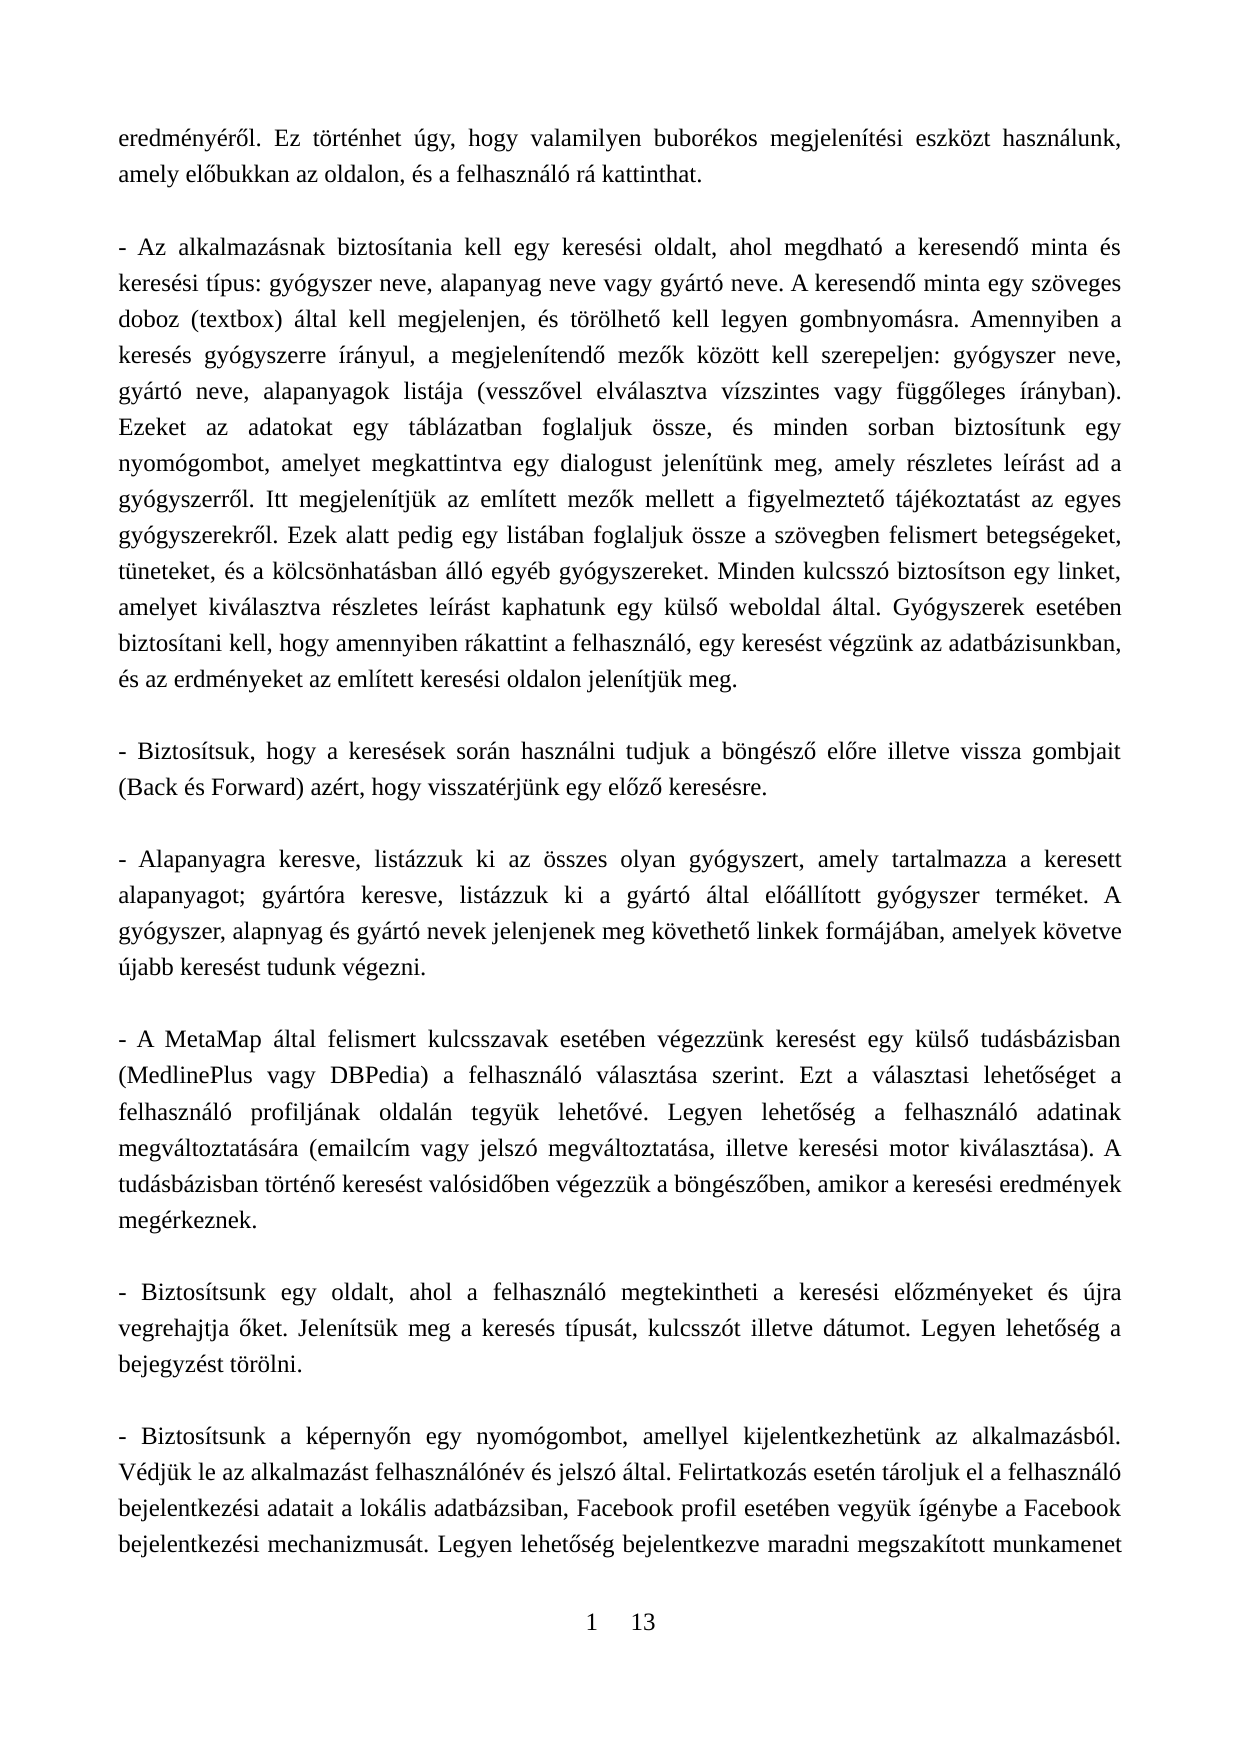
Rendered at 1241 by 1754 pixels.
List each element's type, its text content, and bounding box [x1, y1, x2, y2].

subtitle - Az alkalmazásnak biztosítania kell egy keresési oldalt, ahol megdható a keresendő minta és keresési típus: gyógyszer neve, alapanyag neve vagy gyártó neve. A keresendő minta egy szöveges doboz (textbox) által kell megjelenjen, és törölhető kell legyen gombnyomásra. Amennyiben a keresés gyógyszerre írányul, a megjelenítendő mezők között kell szerepeljen: gyógyszer neve, gyártó neve, alapanyagok listája (vesszővel elválasztva vízszintes vagy függőleges írányban). Ezeket az adatokat egy táblázatban foglaljuk össze, és minden sorban biztosítunk egy nyomógombot, amelyet megkattintva egy dialogust jelenítünk meg, amely részletes leírást ad a gyógyszerről. Itt megjelenítjük az említett mezők mellett a figyelmeztető tájékoztatást az egyes gyógyszerekről. Ezek alatt pedig egy listában foglaljuk össze a szövegben felismert betegségeket, tüneteket, és a kölcsönhatásban álló egyéb gyógyszereket. Minden kulcsszó biztosítson egy linket, amelyet kiválasztva részletes leírást kaphatunk egy külső weboldal által. Gyógyszerek esetében biztosítani kell, hogy amennyiben rákattint a felhasználó, egy keresést végzünk az adatbázisunkban, és az erdményeket az említett keresési oldalon jelenítjük meg. [118, 226, 1122, 695]
subtitle - Biztosítsunk egy oldalt, ahol a felhasználó megtekintheti a keresési előzményeket és újra vegrehajtja őket. Jelenítsük meg a keresés típusát, kulcsszót illetve dátumot. Legyen lehetőség a bejegyzést törölni. [118, 1271, 1122, 1379]
subtitle - Alapanyagra keresve, listázzuk ki az összes olyan gyógyszert, amely tartalmazza a keresett alapanyagot; gyártóra keresve, listázzuk ki a gyártó által előállított gyógyszer terméket. A gyógyszer, alapnyag és gyártó nevek jelenjenek meg követhető linkek formájában, amelyek követve újabb keresést tudunk végezni. [118, 839, 1122, 983]
subtitle eredményéről. Ez történhet úgy, hogy valamilyen buborékos megjelenítési eszközt használunk, amely előbukkan az oldalon, és a felhasználó rá kattinthat. [118, 118, 1122, 190]
subtitle - Biztosítsuk, hogy a keresések során használni tudjuk a böngésző előre illetve vissza gombjait (Back és Forward) azért, hogy visszatérjünk egy előző keresésre. [118, 731, 1122, 803]
subtitle - A MetaMap által felismert kulcsszavak esetében végezzünk keresést egy külső tudásbázisban (MedlinePlus vagy DBPedia) a felhasználó választása szerint. Ezt a választasi lehetőséget a felhasználó profiljának oldalán tegyük lehetővé. Legyen lehetőség a felhasználó adatinak megváltoztatására (emailcím vagy jelszó megváltoztatása, illetve keresési motor kiválasztása). A tudásbázisban történő keresést valósidőben végezzük a böngészőben, amikor a keresési eredmények megérkeznek. [118, 1019, 1122, 1235]
subtitle - Biztosítsunk a képernyőn egy nyomógombot, amellyel kijelentkezhetünk az alkalmazásból. Védjük le az alkalmazást felhasználónév és jelszó által. Felirtatkozás esetén tároljuk el a felhasználó bejelentkezési adatait a lokális adatbázsiban, Facebook profil esetében vegyük ígénybe a Facebook bejelentkezési mechanizmusát. Legyen lehetőség bejelentkezve maradni megszakított munkamenet [118, 1416, 1122, 1560]
